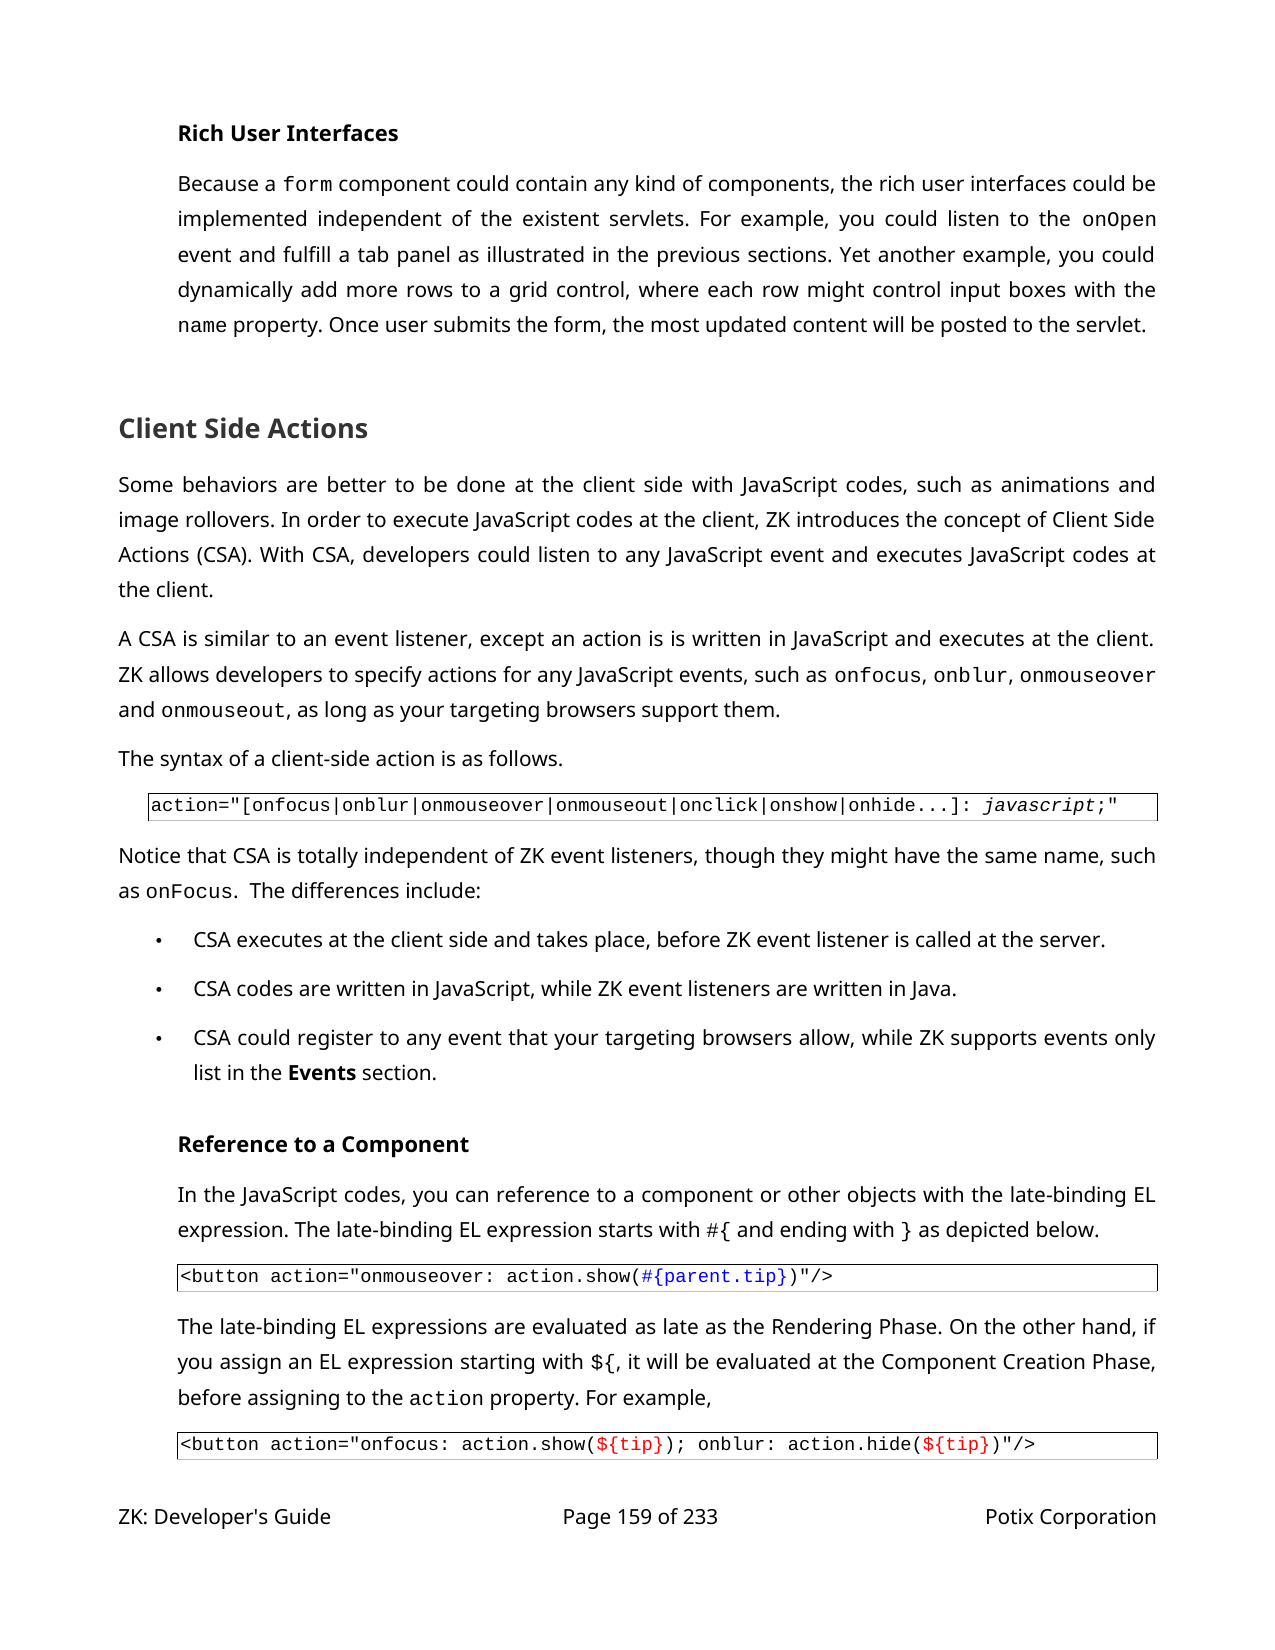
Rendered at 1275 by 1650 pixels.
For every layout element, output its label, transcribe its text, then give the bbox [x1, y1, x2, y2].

text action="[onfocus|onblur|onmouseover|onmouseout|onclick|onshow|onhide...]: javascript;" [149, 794, 1157, 820]
text Notice that CSA is totally independent of ZK event listeners, though they might have the same name, such as onFocus. The differences include: [118, 841, 1157, 905]
text The syntax of a client-side action is as follows. [118, 744, 1157, 773]
subtitle Rich User Interfaces [177, 118, 1157, 148]
text The late-binding EL expressions are evaluated as late as the Rendering Phase. On the other hand, if you assign an EL expression starting with ${, it will be evaluated at the Component Creation Phase, before assigning to the action property. For example, [177, 1312, 1157, 1411]
text A CSA is similar to an event listener, except an action is is written in JavaScript and executes at the client. ZK allows developers to specify actions for any JavaScript events, such as onfocus, onblur, onmouseover and onmouseout, as long as your targeting browsers support them. [118, 624, 1157, 724]
text Because a form component could contain any kind of components, the rich user interfaces could be implemented independent of the existent servlets. For example, you could listen to the onOpen event and fulfill a tab panel as illustrated in the previous sections. Yet another example, you could dynamically add more rows to a grid control, where each row might control input boxes with the name property. Once user submits the form, the most updated content will be posted to the servlet. [177, 169, 1157, 339]
text <button action="onmouseover: action.show(#{parent.tip})"/> [178, 1265, 1157, 1291]
list CSA executes at the client side and takes place, before ZK event listener is called at the server. [156, 926, 1157, 954]
text <button action="onfocus: action.show(${tip}); onblur: action.hide(${tip})"/> [178, 1433, 1157, 1459]
subtitle Client Side Actions [118, 409, 1157, 446]
list CSA codes are written in JavaScript, while ZK event listeners are written in Java. [156, 974, 1157, 1003]
text Some behaviors are better to be done at the client side with JavaScript codes, such as animations and image rollovers. In order to execute JavaScript codes at the client, ZK introduces the concept of Client Side Actions (CSA). With CSA, developers could listen to any JavaScript event and executes JavaScript codes at the client. [118, 470, 1157, 604]
list CSA could register to any event that your targeting browsers allow, while ZK supports events only list in the Events section. [156, 1023, 1157, 1087]
text In the JavaScript codes, you can reference to a component or other objects with the late-binding EL expression. The late-binding EL expression starts with #{ and ending with } as depicted below. [177, 1180, 1157, 1243]
subtitle Reference to a Component [177, 1129, 1157, 1159]
